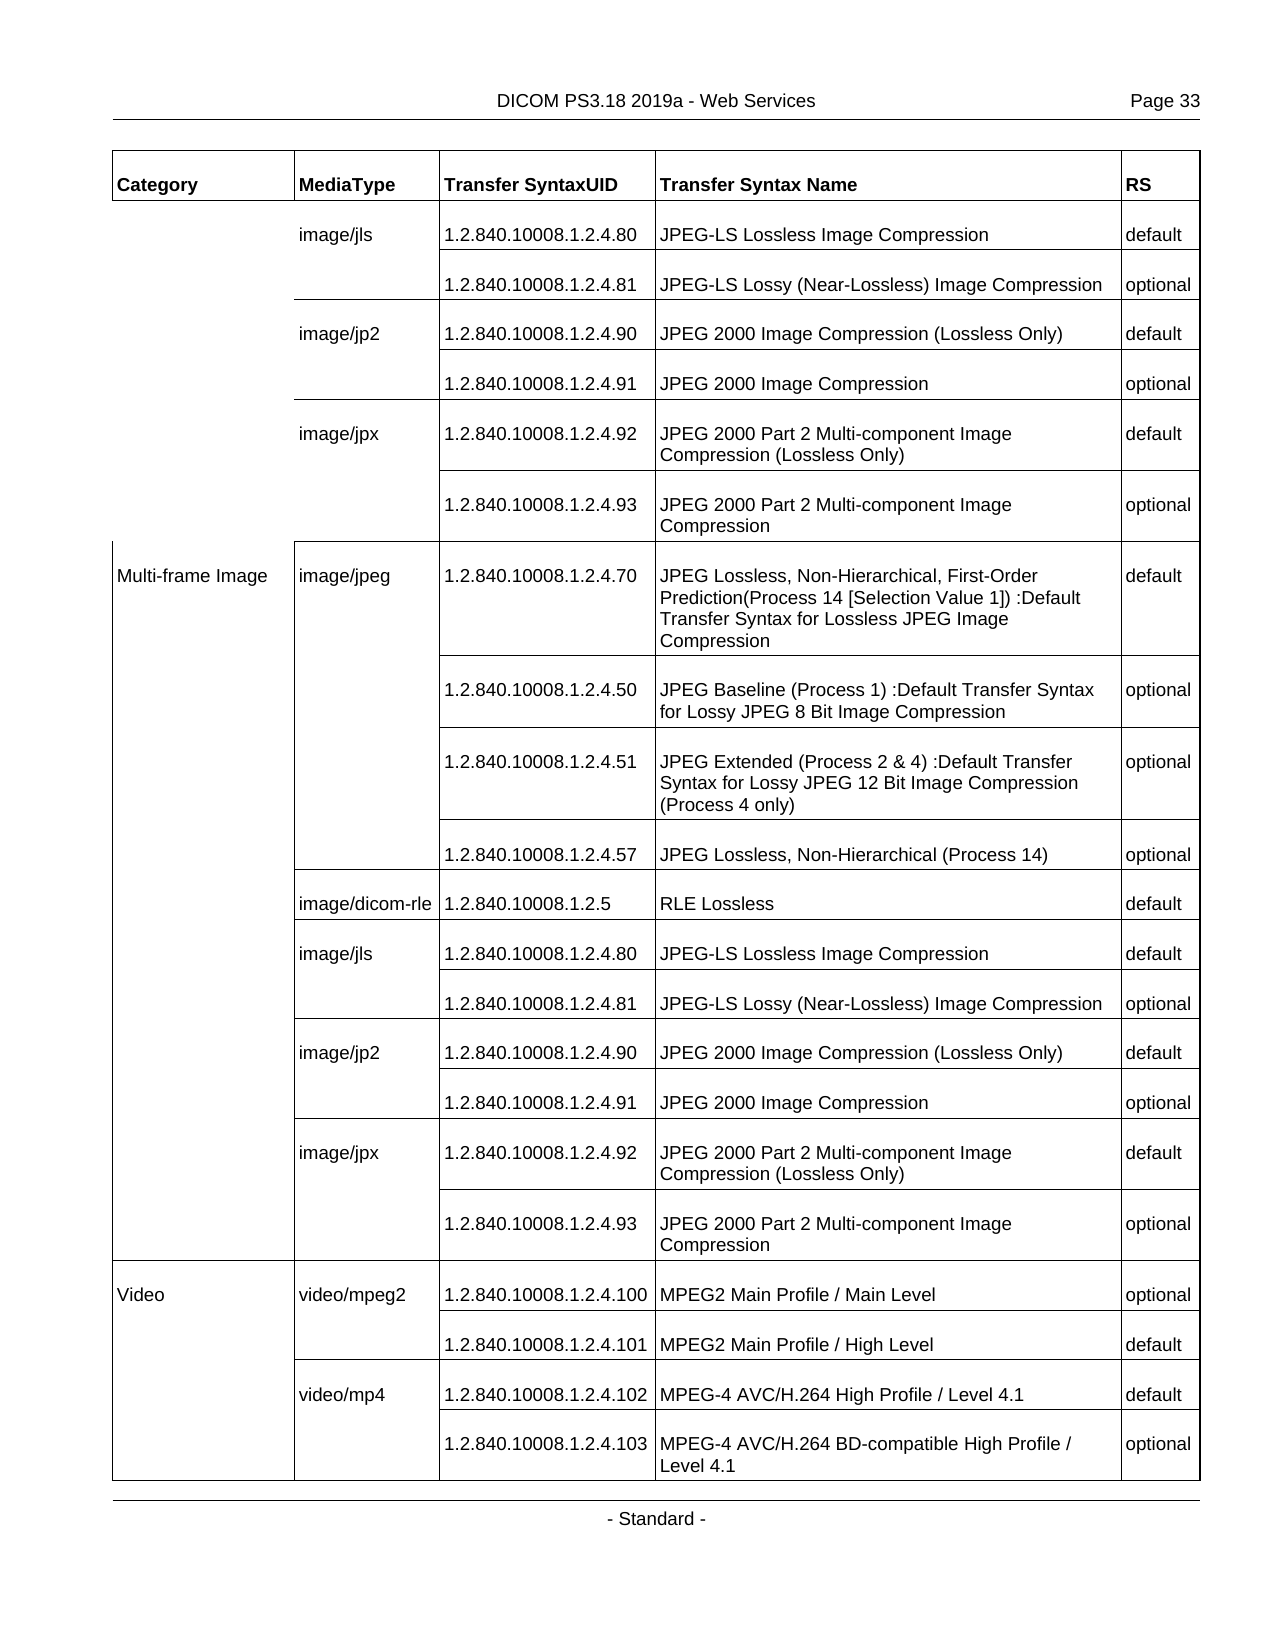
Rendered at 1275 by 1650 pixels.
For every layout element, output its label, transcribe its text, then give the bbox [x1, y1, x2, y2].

table_cell JPEG 2000 Image Compression [656, 350, 1121, 398]
table_cell Multi-frame Image [113, 541, 294, 1260]
table_cell JPEG Baseline (Process 1) :Default Transfer Syntax for Lossy JPEG 8 Bit Image Compression [656, 656, 1121, 727]
table_header Transfer Syntax Name [656, 151, 1121, 200]
table_cell 1.2.840.10008.1.2.4.90 [440, 1019, 655, 1068]
table_cell default [1122, 201, 1199, 249]
table_cell JPEG 2000 Image Compression [656, 1069, 1121, 1117]
table_cell 1.2.840.10008.1.2.4.50 [440, 656, 655, 727]
table_cell MPEG2 Main Profile / Main Level [656, 1261, 1121, 1310]
table_cell video/mpeg2 [295, 1261, 439, 1359]
table_cell MPEG2 Main Profile / High Level [656, 1311, 1121, 1359]
table_cell JPEG-LS Lossy (Near-Lossless) Image Compression [656, 250, 1121, 299]
table_cell default [1122, 1019, 1199, 1068]
table_cell 1.2.840.10008.1.2.4.81 [440, 970, 655, 1018]
table_cell optional [1122, 1190, 1199, 1260]
table_cell image/jpeg [295, 542, 439, 869]
table_cell MPEG-4 AVC/H.264 BD-compatible High Profile / Level 4.1 [656, 1410, 1121, 1480]
table_cell JPEG-LS Lossy (Near-Lossless) Image Compression [656, 970, 1121, 1018]
table_cell 1.2.840.10008.1.2.4.93 [440, 1190, 655, 1260]
table_cell image/jp2 [294, 300, 439, 398]
table_cell 1.2.840.10008.1.2.4.103 [440, 1410, 655, 1480]
table_cell 1.2.840.10008.1.2.4.91 [440, 1069, 655, 1117]
table_cell 1.2.840.10008.1.2.4.91 [440, 350, 655, 398]
table_cell 1.2.840.10008.1.2.4.80 [440, 920, 655, 968]
table_cell JPEG 2000 Part 2 Multi-component Image Compression [656, 1190, 1121, 1260]
table_cell 1.2.840.10008.1.2.4.80 [440, 201, 655, 249]
table_cell image/jp2 [295, 1019, 439, 1117]
table_cell optional [1122, 970, 1199, 1018]
table_cell 1.2.840.10008.1.2.5 [440, 870, 655, 919]
table_cell default [1122, 1311, 1199, 1359]
table_cell JPEG 2000 Part 2 Multi-component Image Compression (Lossless Only) [656, 400, 1121, 470]
table_cell image/jls [295, 920, 439, 1018]
table_cell JPEG Lossless, Non-Hierarchical (Process 14) [656, 820, 1121, 869]
table_cell default [1122, 920, 1199, 968]
table_cell optional [1122, 250, 1199, 299]
table_cell JPEG 2000 Image Compression (Lossless Only) [656, 1019, 1121, 1068]
table_cell default [1122, 300, 1199, 349]
table_cell default [1122, 1119, 1199, 1189]
table_cell optional [1122, 728, 1199, 819]
table_cell optional [1122, 1410, 1199, 1480]
table_cell RLE Lossless [656, 870, 1121, 919]
table_cell optional [1122, 820, 1199, 869]
table_cell 1.2.840.10008.1.2.4.92 [440, 1119, 655, 1189]
table_header Transfer SyntaxUID [440, 151, 655, 200]
table_cell optional [1122, 1261, 1199, 1310]
table_cell JPEG-LS Lossless Image Compression [656, 201, 1121, 249]
table_cell JPEG-LS Lossless Image Compression [656, 920, 1121, 968]
table_cell image/jls [294, 201, 439, 299]
table_cell optional [1122, 350, 1199, 398]
table_header Category [113, 151, 294, 200]
table_header MediaType [295, 151, 439, 200]
table_cell 1.2.840.10008.1.2.4.102 [440, 1360, 655, 1409]
table_cell 1.2.840.10008.1.2.4.101 [440, 1311, 655, 1359]
table_cell JPEG Lossless, Non-Hierarchical, First-Order Prediction(Process 14 [Selection Value 1]) :Default Transfer Syntax for Lossless JPEG Image Compression [656, 542, 1121, 655]
table_cell image/dicom-rle [295, 870, 439, 919]
table_cell default [1122, 542, 1199, 655]
table_cell 1.2.840.10008.1.2.4.93 [440, 471, 655, 541]
table_cell video/mp4 [295, 1360, 439, 1480]
table_cell optional [1122, 656, 1199, 727]
table_cell 1.2.840.10008.1.2.4.70 [440, 542, 655, 655]
table_cell optional [1122, 1069, 1199, 1117]
table_cell image/jpx [295, 1119, 439, 1260]
table_cell 1.2.840.10008.1.2.4.81 [440, 250, 655, 299]
table_header RS [1122, 151, 1199, 200]
table_cell JPEG 2000 Image Compression (Lossless Only) [656, 300, 1121, 349]
table_cell default [1122, 400, 1199, 470]
table_cell 1.2.840.10008.1.2.4.57 [440, 820, 655, 869]
table_cell image/jpx [294, 400, 439, 541]
table_cell JPEG 2000 Part 2 Multi-component Image Compression [656, 471, 1121, 541]
table_cell Video [113, 1261, 294, 1480]
table_cell JPEG 2000 Part 2 Multi-component Image Compression (Lossless Only) [656, 1119, 1121, 1189]
table_cell optional [1122, 471, 1199, 541]
table_cell 1.2.840.10008.1.2.4.90 [440, 300, 655, 349]
table_cell 1.2.840.10008.1.2.4.51 [440, 728, 655, 819]
table_cell 1.2.840.10008.1.2.4.92 [440, 400, 655, 470]
table_cell MPEG-4 AVC/H.264 High Profile / Level 4.1 [656, 1360, 1121, 1409]
table_cell 1.2.840.10008.1.2.4.100 [440, 1261, 655, 1310]
table_cell JPEG Extended (Process 2 & 4) :Default Transfer Syntax for Lossy JPEG 12 Bit Image Compression (Process 4 only) [656, 728, 1121, 819]
table_cell default [1122, 1360, 1199, 1409]
table_cell default [1122, 870, 1199, 919]
